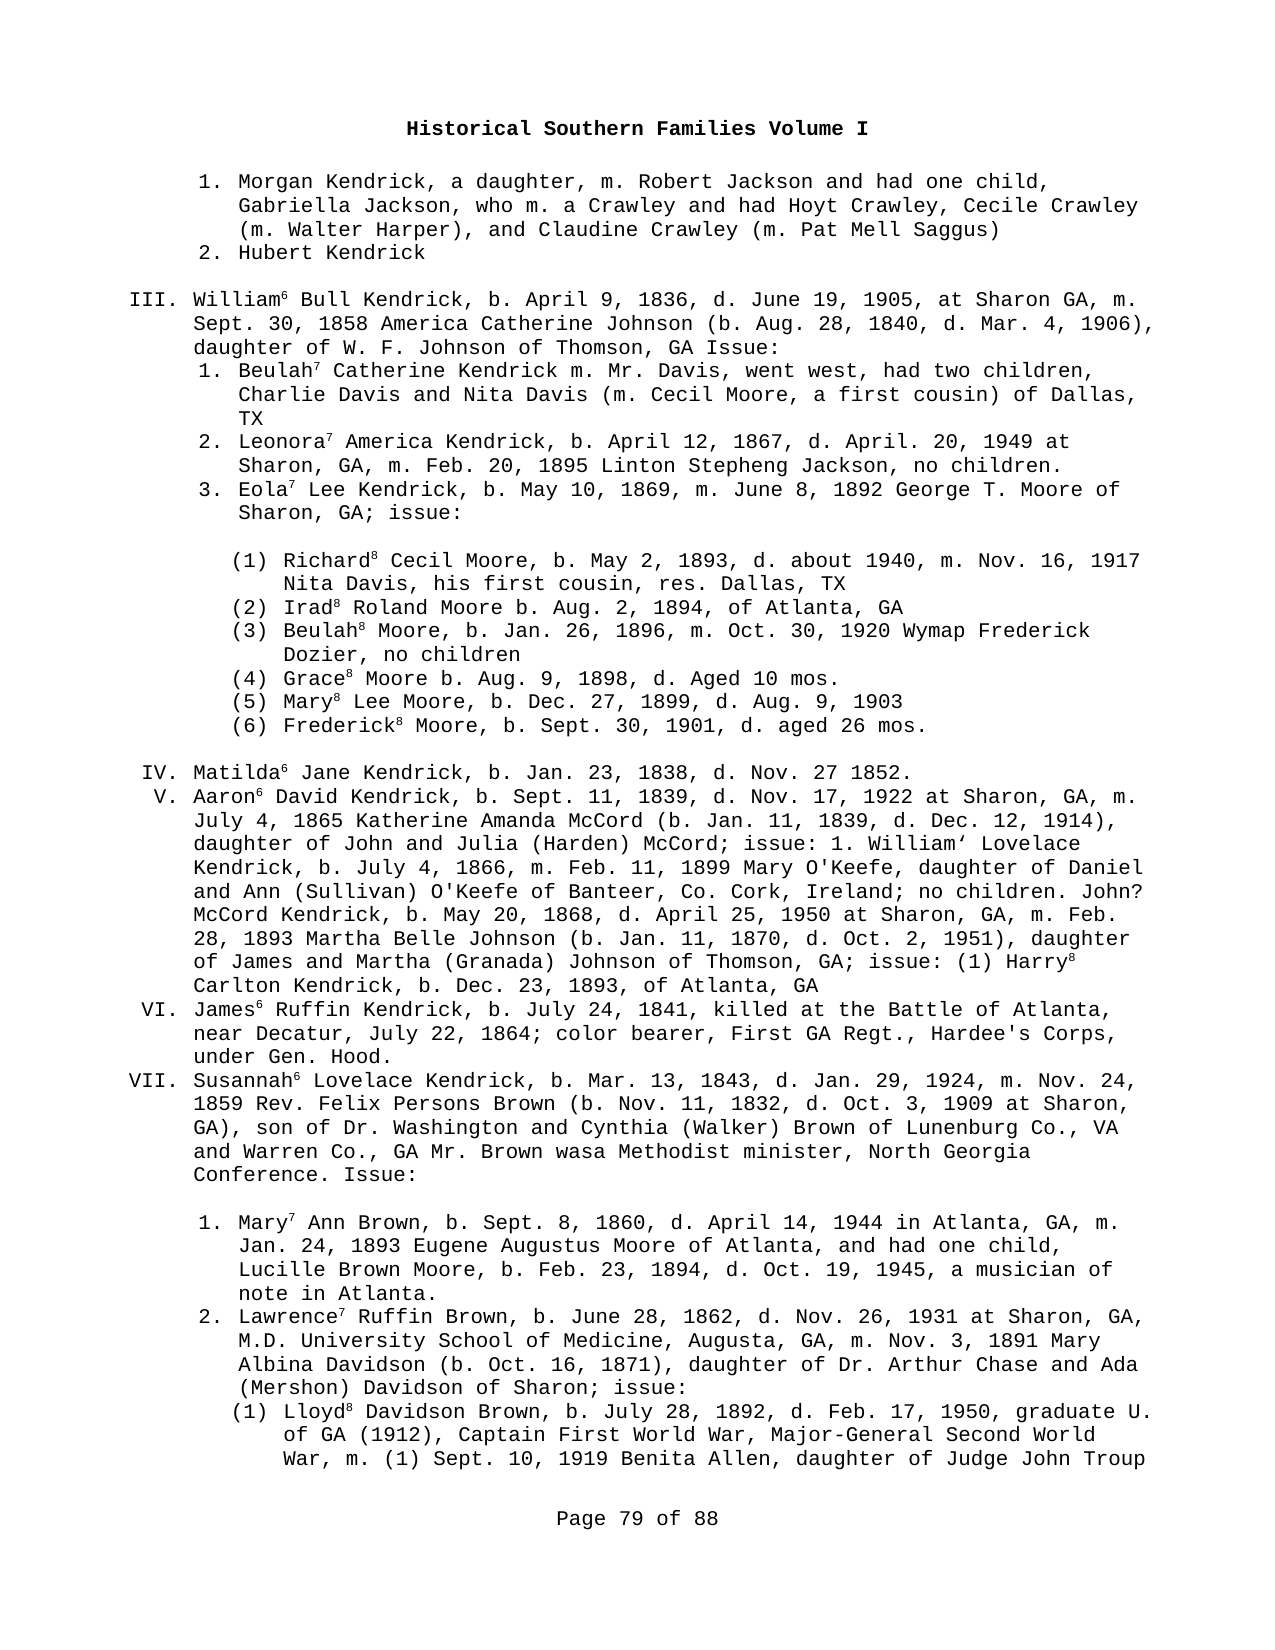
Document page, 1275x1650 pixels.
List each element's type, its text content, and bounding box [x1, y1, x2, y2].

list Mary7 Ann Brown, b. Sept. 8, 1860, d. April 14, 1944 in Atlanta, GA, m. Jan. 24, 1893 Eugene Augustus Moore of Atlanta, and had one child, Lucille Brown Moore, b. Feb. 23, 1894, d. Oct. 19, 1945, a musician of note in Atlanta. [223, 1212, 1157, 1306]
list James6 Ruffin Kendrick, b. July 24, 1841, killed at the Battle of Atlanta, near Decatur, July 22, 1864; color bearer, First GA Regt., Hardee's Corps, under Gen. Hood. [178, 999, 1157, 1070]
list Aaron6 David Kendrick, b. Sept. 11, 1839, d. Nov. 17, 1922 at Sharon, GA, m. July 4, 1865 Katherine Amanda McCord (b. Jan. 11, 1839, d. Dec. 12, 1914), daughter of John and Julia (Harden) McCord; issue: 1. William‘ Lovelace Kendrick, b. July 4, 1866, m. Feb. 11, 1899 Mary O'Keefe, daughter of Daniel and Ann (Sullivan) O'Keefe of Banteer, Co. Cork, Ireland; no children. John? McCord Kendrick, b. May 20, 1868, d. April 25, 1950 at Sharon, GA, m. Feb. 28, 1893 Martha Belle Johnson (b. Jan. 11, 1870, d. Oct. 2, 1951), daughter of James and Martha (Granada) Johnson of Thomson, GA; issue: (1) Harry8 Carlton Kendrick, b. Dec. 23, 1893, of Atlanta, GA [178, 786, 1157, 999]
list Hubert Kendrick [223, 242, 1157, 266]
list Matilda6 Jane Kendrick, b. Jan. 23, 1838, d. Nov. 27 1852. [178, 762, 1157, 786]
list Lawrence7 Ruffin Brown, b. June 28, 1862, d. Nov. 26, 1931 at Sharon, GA, M.D. University School of Medicine, Augusta, GA, m. Nov. 3, 1891 Mary Albina Davidson (b. Oct. 16, 1871), daughter of Dr. Arthur Chase and Ada (Mershon) Davidson of Sharon; issue: [223, 1306, 1157, 1401]
list William6 Bull Kendrick, b. April 9, 1836, d. June 19, 1905, at Sharon GA, m. Sept. 30, 1858 America Catherine Johnson (b. Aug. 28, 1840, d. Mar. 4, 1906), daughter of W. F. Johnson of Thomson, GA Issue: [178, 289, 1157, 360]
list Eola7 Lee Kendrick, b. May 10, 1869, m. June 8, 1892 George T. Moore of Sharon, GA; issue: [223, 479, 1157, 526]
list Susannah6 Lovelace Kendrick, b. Mar. 13, 1843, d. Jan. 29, 1924, m. Nov. 24, 1859 Rev. Felix Persons Brown (b. Nov. 11, 1832, d. Oct. 3, 1909 at Sharon, GA), son of Dr. Washington and Cynthia (Walker) Brown of Lunenburg Co., VA and Warren Co., GA Mr. Brown wasa Methodist minister, North Georgia Conference. Issue: [178, 1070, 1157, 1188]
list Leonora7 America Kendrick, b. April 12, 1867, d. April. 20, 1949 at Sharon, GA, m. Feb. 20, 1895 Linton Stepheng Jackson, no children. [223, 431, 1157, 479]
list Lloyd8 Davidson Brown, b. July 28, 1892, d. Feb. 17, 1950, graduate U. of GA (1912), Captain First World War, Major-General Second World War, m. (1) Sept. 10, 1919 Benita Allen, daughter of Judge John Troup [268, 1401, 1157, 1472]
list Mary8 Lee Moore, b. Dec. 27, 1899, d. Aug. 9, 1903 [268, 691, 1157, 715]
list Richard8 Cecil Moore, b. May 2, 1893, d. about 1940, m. Nov. 16, 1917 Nita Davis, his first cousin, res. Dallas, TX [268, 549, 1157, 597]
list Beulah7 Catherine Kendrick m. Mr. Davis, went west, had two children, Charlie Davis and Nita Davis (m. Cecil Moore, a first cousin) of Dallas, TX [223, 360, 1157, 431]
list Morgan Kendrick, a daughter, m. Robert Jackson and had one child, Gabriella Jackson, who m. a Crawley and had Hoyt Crawley, Cecile Crawley (m. Walter Harper), and Claudine Crawley (m. Pat Mell Saggus) [223, 171, 1157, 242]
list Frederick8 Moore, b. Sept. 30, 1901, d. aged 26 mos. [268, 715, 1157, 739]
list Grace8 Moore b. Aug. 9, 1898, d. Aged 10 mos. [268, 668, 1157, 691]
list Beulah8 Moore, b. Jan. 26, 1896, m. Oct. 30, 1920 Wymap Frederick Dozier, no children [268, 621, 1157, 668]
list Irad8 Roland Moore b. Aug. 2, 1894, of Atlanta, GA [268, 597, 1157, 621]
